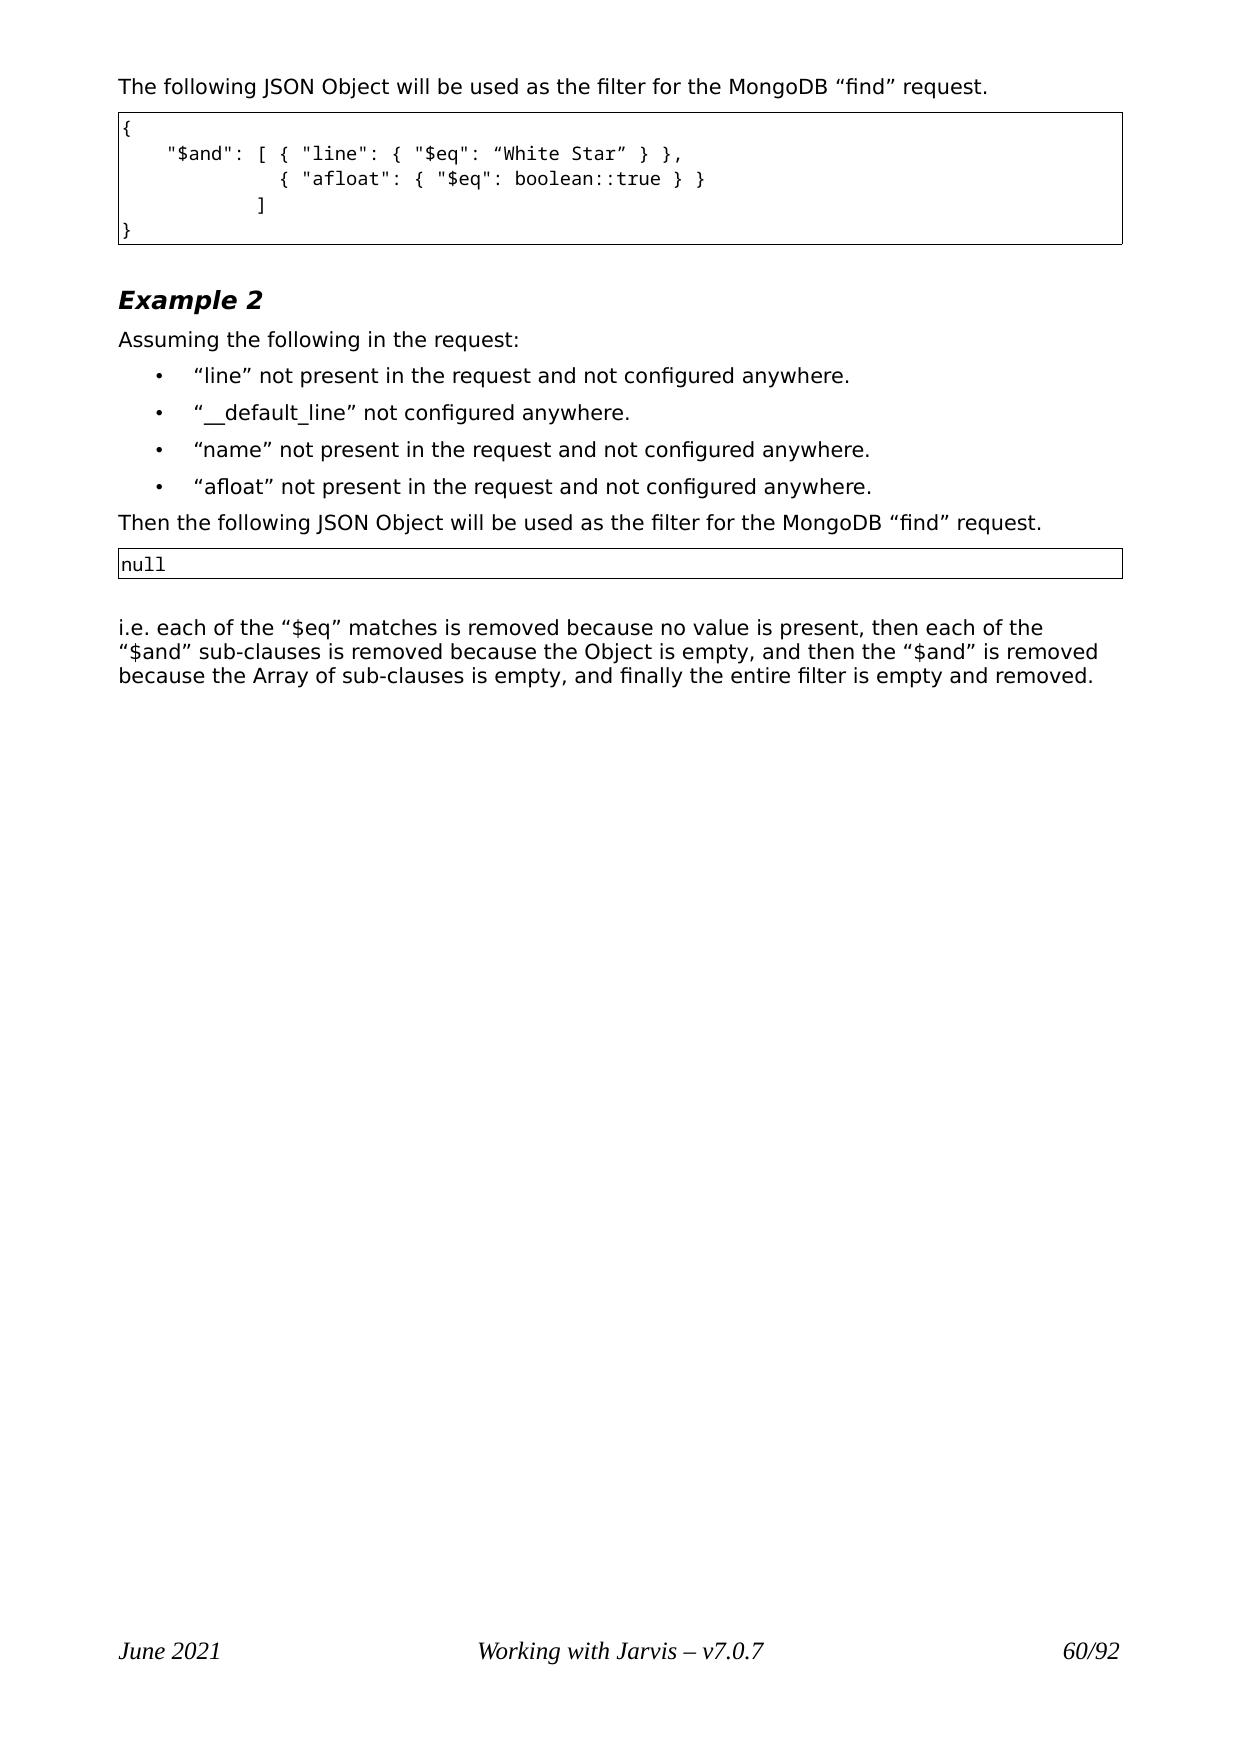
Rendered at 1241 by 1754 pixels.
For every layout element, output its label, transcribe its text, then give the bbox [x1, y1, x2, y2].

list “name” not present in the request and not configured anywhere. [156, 438, 1122, 462]
text Assuming the following in the request: [118, 328, 1122, 352]
text The following JSON Object will be used as the filter for the MongoDB “find” request. [118, 75, 1122, 99]
text { "afloat": { "$eq": boolean::true } } [119, 163, 1122, 188]
list “__default_line” not configured anywhere. [156, 401, 1122, 425]
list “afloat” not present in the request and not configured anywhere. [156, 475, 1122, 499]
text ] } [119, 188, 1122, 244]
text i.e. each of the “$eq” matches is removed because no value is present, then each of the “$and” sub-clauses is removed because the Object is empty, and then the “$and” is removed because the Array of sub-clauses is empty, and finally the entire filter is empty and removed. [118, 616, 1122, 688]
text Then the following JSON Object will be used as the filter for the MongoDB “find” request. [118, 511, 1122, 536]
text { "$and": [ { "line": { "$eq": “White Star” } }, [119, 113, 1122, 163]
text null [119, 549, 1122, 578]
list “line” not present in the request and not configured anywhere. [156, 364, 1122, 389]
subtitle Example 2 [118, 286, 1122, 315]
